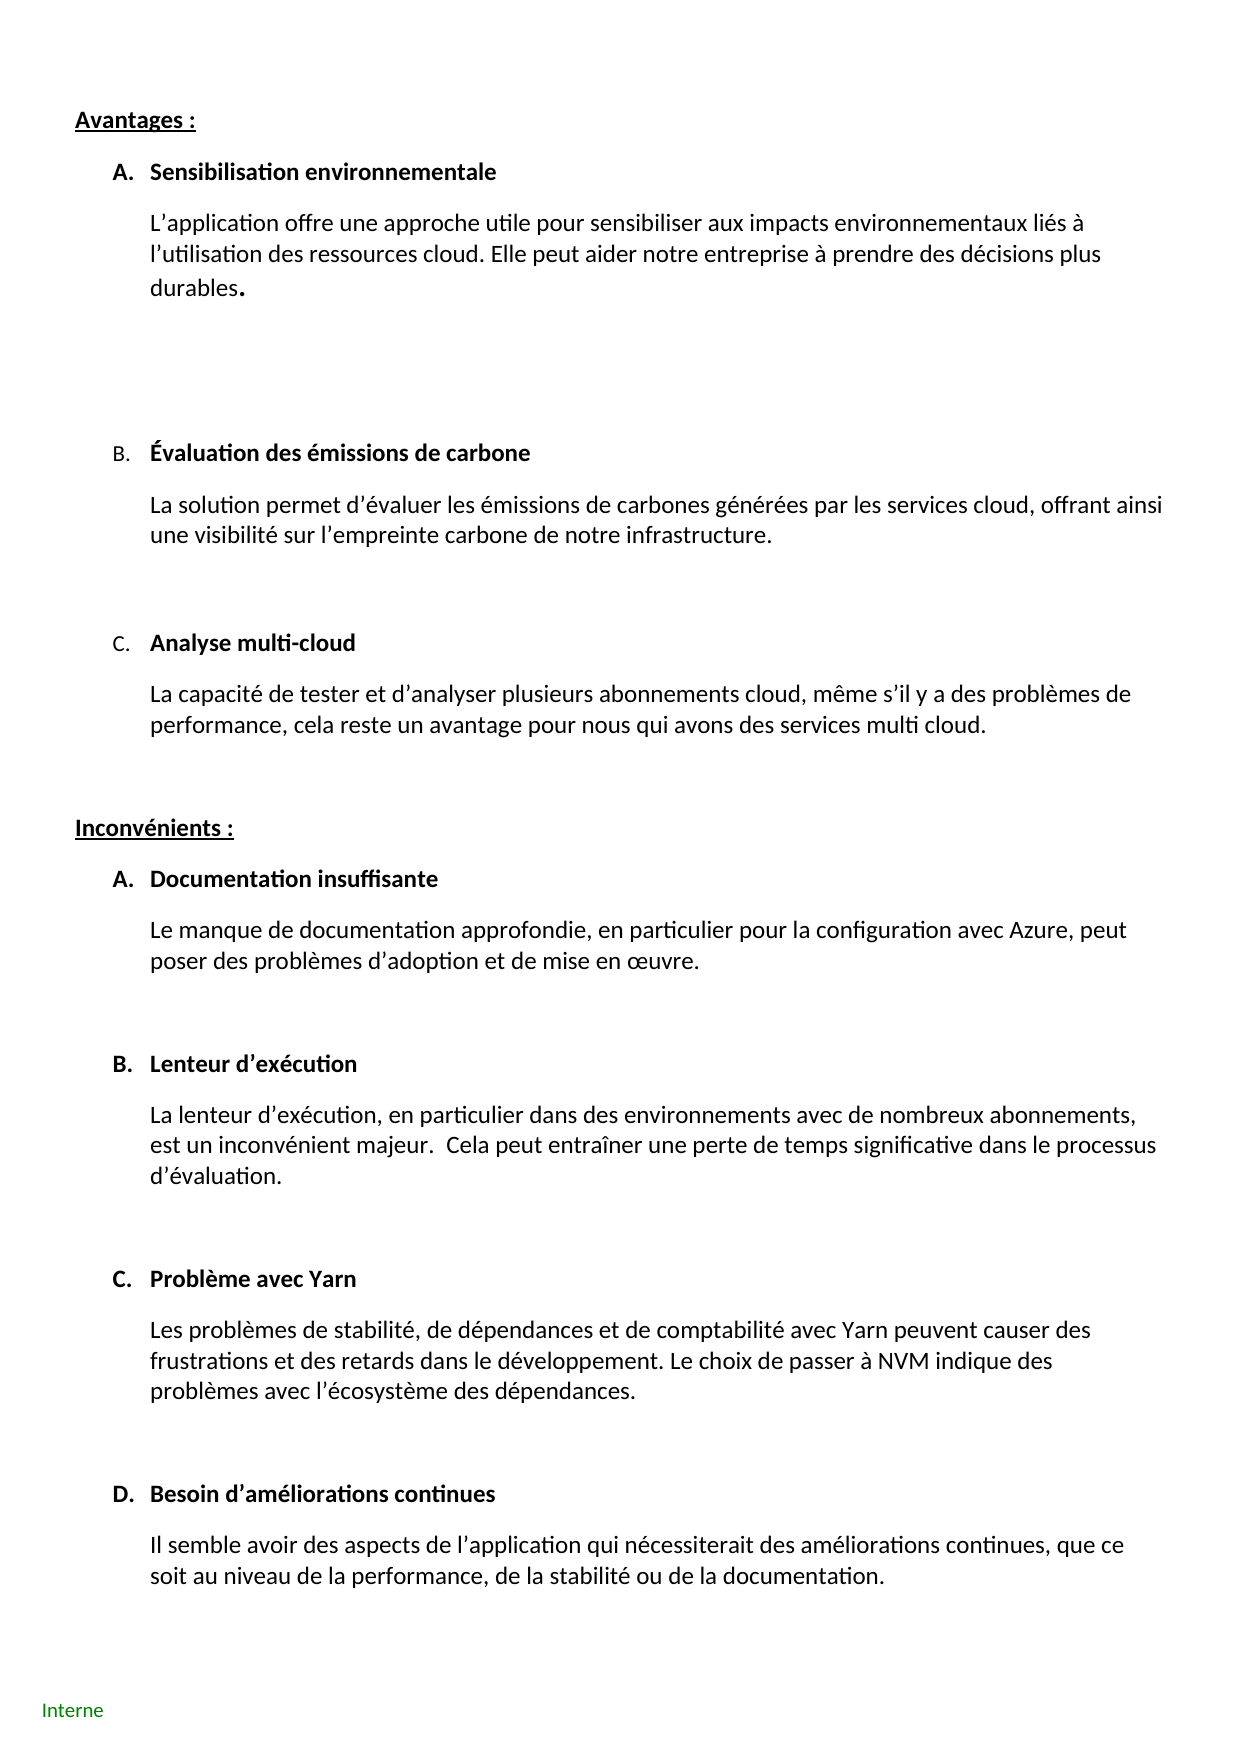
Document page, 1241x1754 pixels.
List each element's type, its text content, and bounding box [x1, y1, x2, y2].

list Analyse multi-cloud [112, 627, 1165, 658]
list Besoin d’améliorations continues [112, 1478, 1165, 1508]
list L’application offre une approche utile pour sensibiliser aux impacts environnementaux liés à l’utilisation des ressources cloud. Elle peut aider notre entreprise à prendre des décisions plus durables. [150, 207, 1165, 304]
list Lenteur d’exécution [112, 1048, 1165, 1078]
list La solution permet d’évaluer les émissions de carbones générées par les services cloud, offrant ainsi une visibilité sur l’empreinte carbone de notre infrastructure. [150, 489, 1165, 550]
list Documentation insuffisante [112, 863, 1165, 894]
list La capacité de tester et d’analyser plusieurs abonnements cloud, même s’il y a des problèmes de performance, cela reste un avantage pour nous qui avons des services multi cloud. [150, 679, 1165, 740]
text Inconvénients : [75, 812, 1165, 842]
list La lenteur d’exécution, en particulier dans des environnements avec de nombreux abonnements, est un inconvénient majeur. Cela peut entraîner une perte de temps significative dans le processus d’évaluation. [150, 1099, 1165, 1191]
list Les problèmes de stabilité, de dépendances et de comptabilité avec Yarn peuvent causer des frustrations et des retards dans le développement. Le choix de passer à NVM indique des problèmes avec l’écosystème des dépendances. [150, 1314, 1165, 1406]
list Le manque de documentation approfondie, en particulier pour la configuration avec Azure, peut poser des problèmes d’adoption et de mise en œuvre. [150, 914, 1165, 976]
text Avantages : [75, 104, 1165, 135]
list Sensibilisation environnementale [112, 156, 1165, 186]
list Il semble avoir des aspects de l’application qui nécessiterait des améliorations continues, que ce soit au niveau de la performance, de la stabilité ou de la documentation. [150, 1529, 1165, 1590]
list Évaluation des émissions de carbone [112, 438, 1165, 468]
list Problème avec Yarn [112, 1263, 1165, 1293]
